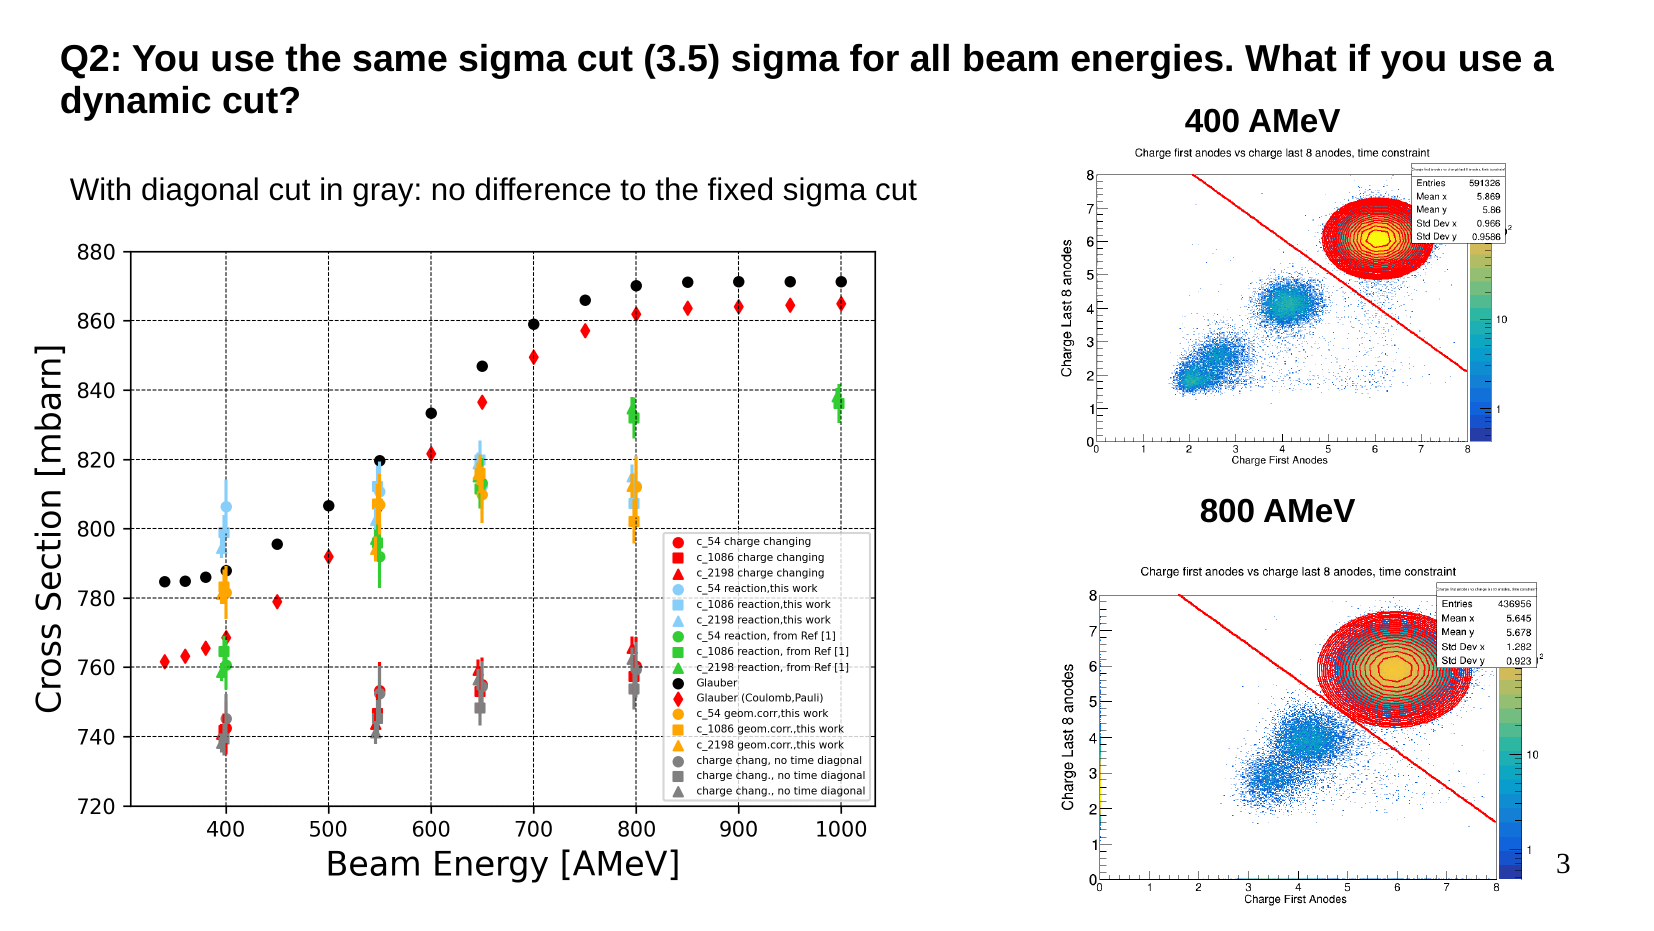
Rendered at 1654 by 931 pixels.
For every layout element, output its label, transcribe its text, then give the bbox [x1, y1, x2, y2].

picture [10, 231, 886, 886]
text_box Q2: You use the same sigma cut (3.5) sigma for all beam energies. What if you use a dynamic cut? [45, 30, 1591, 129]
picture [1050, 141, 1514, 475]
picture [1050, 559, 1546, 916]
text_box 400 AMeV [1170, 95, 1381, 141]
text_box 800 AMeV [1185, 485, 1396, 538]
text_box With diagonal cut in gray: no difference to the fixed sigma cut [55, 165, 941, 306]
